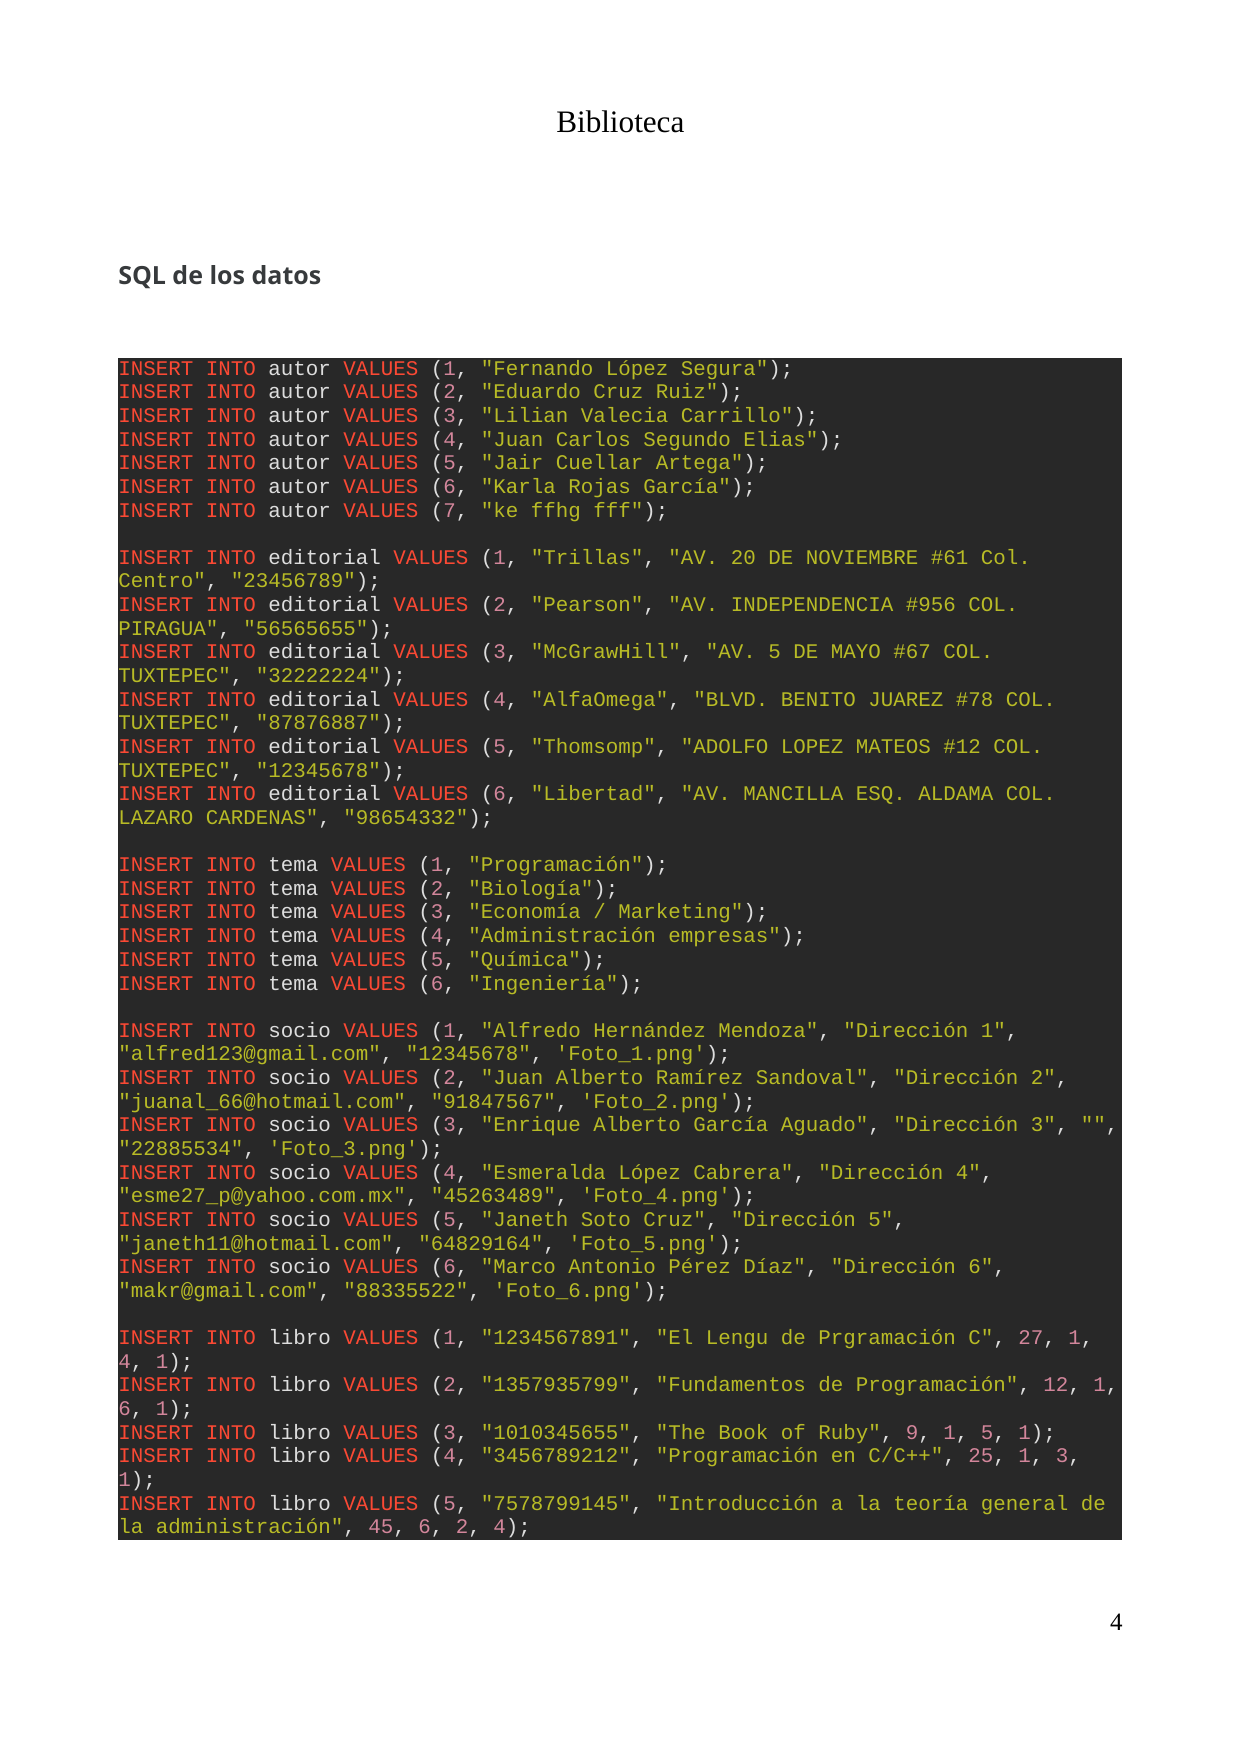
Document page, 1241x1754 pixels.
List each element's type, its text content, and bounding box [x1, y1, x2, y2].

text INSERT INTO editorial VALUES (5, "Thomsomp", "ADOLFO LOPEZ MATEOS #12 COL. TUXTEPEC", "12345678"); [118, 736, 1122, 783]
text INSERT INTO tema VALUES (2, "Biología"); [118, 878, 1122, 902]
text INSERT INTO autor VALUES (6, "Karla Rojas García"); [118, 476, 1122, 499]
text INSERT INTO libro VALUES (4, "3456789212", "Programación en C/C++", 25, 1, 3, 1); [118, 1445, 1122, 1493]
text INSERT INTO socio VALUES (6, "Marco Antonio Pérez Díaz", "Dirección 6", "makr@gmail.com", "88335522", 'Foto_6.png'); [118, 1256, 1122, 1303]
text INSERT INTO libro VALUES (3, "1010345655", "The Book of Ruby", 9, 1, 5, 1); [118, 1422, 1122, 1445]
text INSERT INTO autor VALUES (7, "ke ffhg fff"); [118, 499, 1122, 523]
text INSERT INTO editorial VALUES (1, "Trillas", "AV. 20 DE NOVIEMBRE #61 Col. Centro", "23456789"); [118, 547, 1122, 594]
text INSERT INTO autor VALUES (3, "Lilian Valecia Carrillo"); [118, 405, 1122, 429]
text INSERT INTO autor VALUES (2, "Eduardo Cruz Ruiz"); [118, 381, 1122, 405]
text INSERT INTO editorial VALUES (3, "McGrawHill", "AV. 5 DE MAYO #67 COL. TUXTEPEC", "32222224"); [118, 641, 1122, 689]
text INSERT INTO socio VALUES (4, "Esmeralda López Cabrera", "Dirección 4", "esme27_p@yahoo.com.mx", "45263489", 'Foto_4.png'); [118, 1162, 1122, 1209]
text INSERT INTO socio VALUES (2, "Juan Alberto Ramírez Sandoval", "Dirección 2", "juanal_66@hotmail.com", "91847567", 'Foto_2.png'); [118, 1067, 1122, 1114]
text INSERT INTO tema VALUES (3, "Economía / Marketing"); [118, 902, 1122, 925]
text INSERT INTO editorial VALUES (6, "Libertad", "AV. MANCILLA ESQ. ALDAMA COL. LAZARO CARDENAS", "98654332"); [118, 783, 1122, 831]
text INSERT INTO tema VALUES (5, "Química"); [118, 949, 1122, 972]
text INSERT INTO libro VALUES (5, "7578799145", "Introducción a la teoría general de la administración", 45, 6, 2, 4); [118, 1493, 1122, 1540]
subtitle SQL de los datos [118, 257, 1122, 291]
text INSERT INTO editorial VALUES (4, "AlfaOmega", "BLVD. BENITO JUAREZ #78 COL. TUXTEPEC", "87876887"); [118, 689, 1122, 736]
text INSERT INTO autor VALUES (1, "Fernando López Segura"); [118, 358, 1122, 381]
text INSERT INTO editorial VALUES (2, "Pearson", "AV. INDEPENDENCIA #956 COL. PIRAGUA", "56565655"); [118, 594, 1122, 641]
text INSERT INTO socio VALUES (1, "Alfredo Hernández Mendoza", "Dirección 1", "alfred123@gmail.com", "12345678", 'Foto_1.png'); [118, 1020, 1122, 1067]
text INSERT INTO socio VALUES (3, "Enrique Alberto García Aguado", "Dirección 3", "", "22885534", 'Foto_3.png'); [118, 1114, 1122, 1162]
text INSERT INTO tema VALUES (1, "Programación"); [118, 854, 1122, 878]
text INSERT INTO autor VALUES (5, "Jair Cuellar Artega"); [118, 452, 1122, 476]
text INSERT INTO tema VALUES (4, "Administración empresas"); [118, 925, 1122, 949]
text INSERT INTO libro VALUES (2, "1357935799", "Fundamentos de Programación", 12, 1, 6, 1); [118, 1374, 1122, 1422]
text INSERT INTO socio VALUES (5, "Janeth Soto Cruz", "Dirección 5", "janeth11@hotmail.com", "64829164", 'Foto_5.png'); [118, 1209, 1122, 1256]
text INSERT INTO libro VALUES (1, "1234567891", "El Lengu de Prgramación C", 27, 1, 4, 1); [118, 1327, 1122, 1374]
text INSERT INTO tema VALUES (6, "Ingeniería"); [118, 972, 1122, 996]
text INSERT INTO autor VALUES (4, "Juan Carlos Segundo Elias"); [118, 429, 1122, 452]
